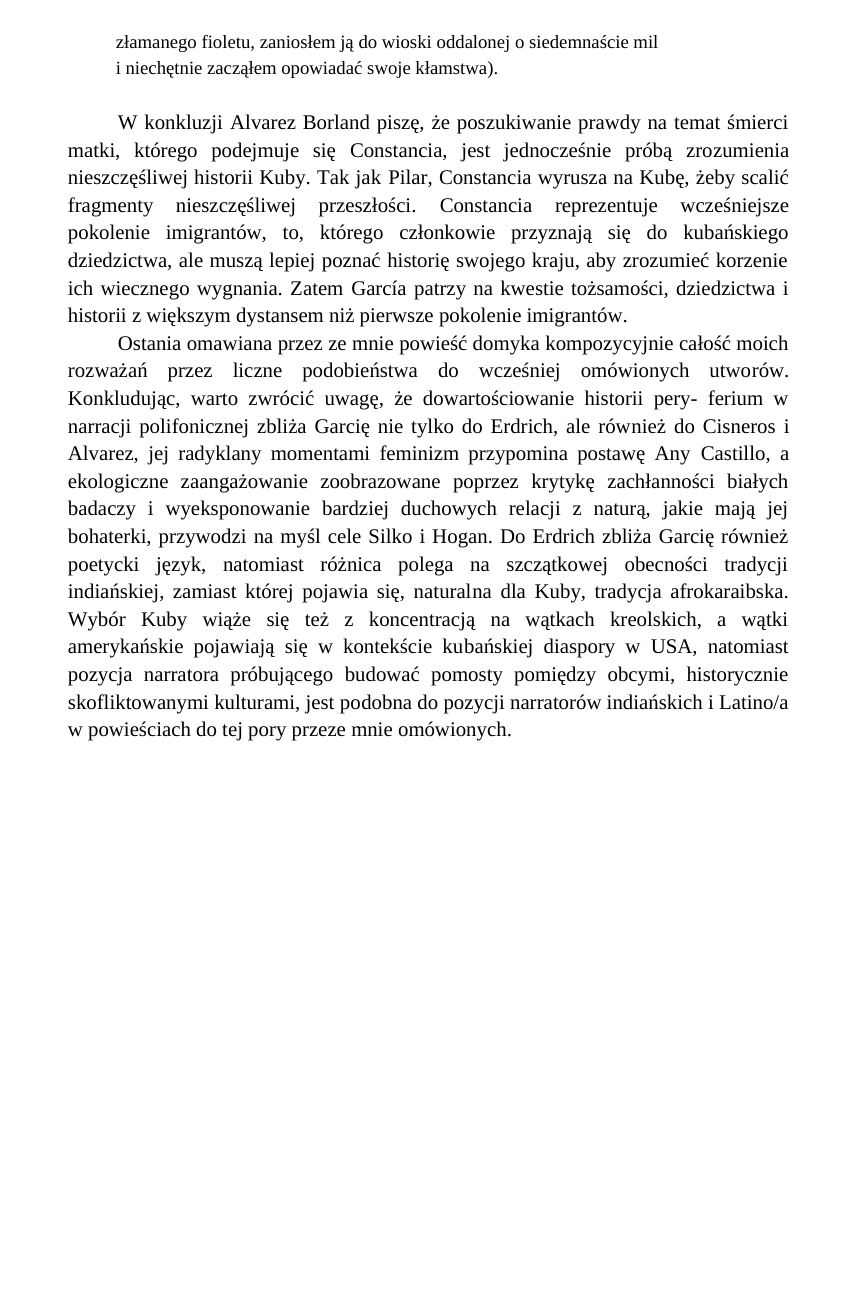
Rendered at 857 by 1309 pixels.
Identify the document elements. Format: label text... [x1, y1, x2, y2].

text Ostania omawiana przez ze mnie powieść domyka kompozycyjnie całość moich rozważań przez liczne podobieństwa do wcześniej omówionych utwo­rów. Konkludując, warto zwrócić uwagę, że dowartościowanie historii pery- ferium w narracji polifonicznej zbliża Garcię nie tylko do Erdrich, ale rów­nież do Cisneros i Alvarez, jej radyklany momentami feminizm przypomina postawę Any Castillo, a ekologiczne zaangażowanie zoobrazowane poprzez krytykę zachłanności białych badaczy i wyeksponowanie bardziej duchowych relacji z naturą, jakie mają jej bohaterki, przywodzi na myśl cele Silko i Hogan. Do Erdrich zbliża Garcię również poetycki język, natomiast różnica polega na szczątkowej obecności tradycji indiańskiej, zamiast której pojawia się, natural­na dla Kuby, tradycja afrokaraibska. Wybór Kuby wiąże się też z koncentracją na wątkach kreolskich, a wątki amerykańskie pojawiają się w kontekście ku­bańskiej diaspory w USA, natomiast pozycja narratora próbującego budować pomosty pomiędzy obcymi, historycznie skofliktowanymi kulturami, jest po­dobna do pozycji narratorów indiańskich i Latino/a w powieściach do tej pory przeze mnie omówionych. [68, 331, 789, 741]
text złamanego fioletu, zaniosłem ją do wioski oddalonej o siedemnaście mil [68, 31, 789, 53]
text i niechętnie zacząłem opowiadać swoje kłamstwa). [68, 57, 789, 79]
text W konkluzji Alvarez Borland piszę, że poszukiwanie prawdy na temat śmierci matki, którego podejmuje się Constancia, jest jednocześnie próbą zro­zumienia nieszczęśliwej historii Kuby. Tak jak Pilar, Constancia wyrusza na Kubę, żeby scalić fragmenty nieszczęśliwej przeszłości. Constancia reprezentu­je wcześniejsze pokolenie imigrantów, to, którego członkowie przyznają się do kubańskiego dziedzictwa, ale muszą lepiej poznać historię swojego kraju, aby zrozumieć korzenie ich wiecznego wygnania. Zatem García patrzy na kwestie tożsamości, dziedzictwa i historii z większym dystansem niż pierwsze pokole­nie imigrantów. [68, 110, 789, 327]
